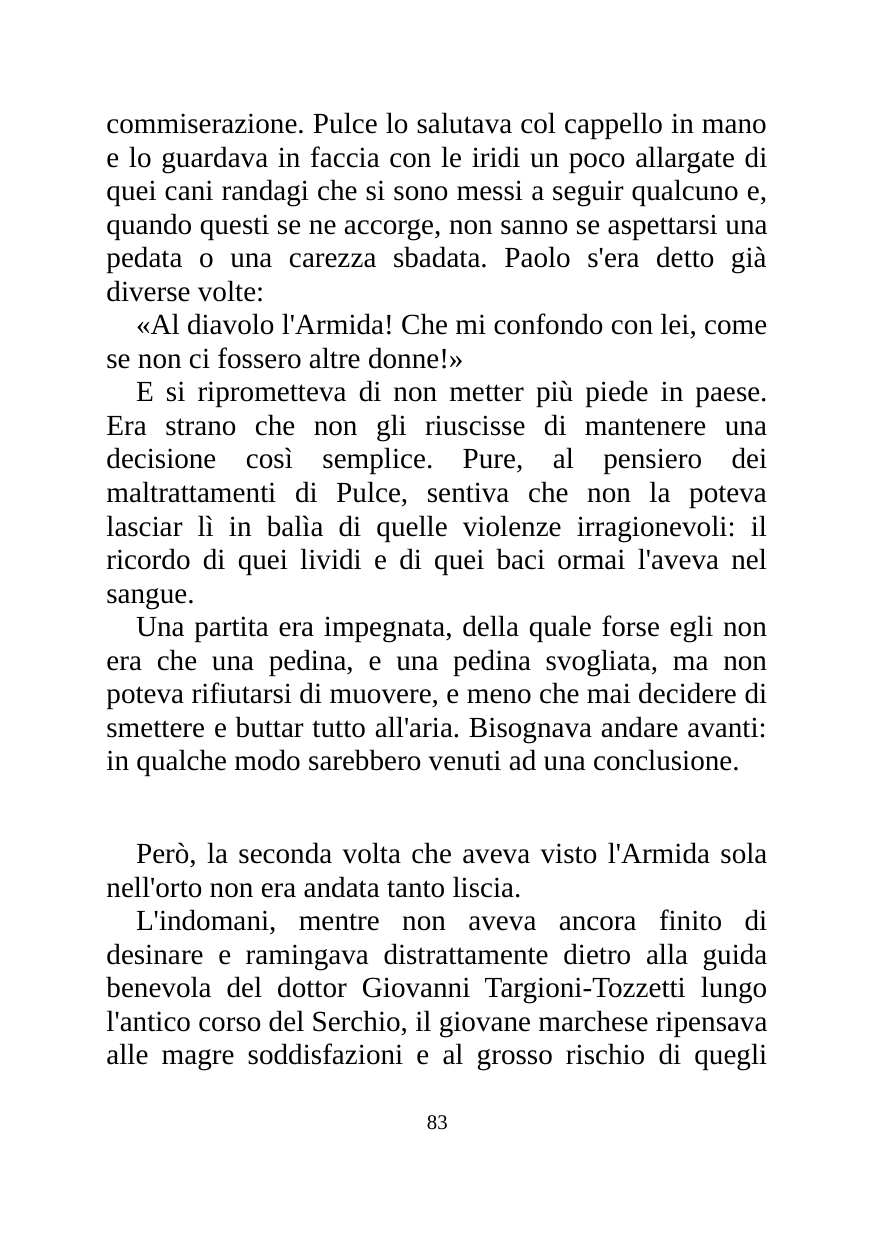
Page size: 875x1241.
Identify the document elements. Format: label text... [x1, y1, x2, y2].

text «Al diavolo l'Armida! Che mi confondo con lei, come se non ci fossero altre donne!» [106, 307, 768, 374]
text L'indomani, mentre non aveva ancora finito di desinare e ramingava distrattamente dietro alla guida benevola del dottor Giovanni Targioni-Tozzetti lungo l'antico corso del Serchio, il giovane marchese ripensava alle magre soddisfazioni e al grosso rischio di quegli [106, 903, 768, 1071]
text Però, la seconda volta che aveva visto l'Armida sola nell'orto non era andata tanto liscia. [106, 836, 768, 903]
text commiserazione. Pulce lo salutava col cappello in mano e lo guardava in faccia con le iridi un poco allargate di quei cani randagi che si sono messi a seguir qualcuno e, quando questi se ne accorge, non sanno se aspettarsi una pedata o una carezza sbadata. Paolo s'era detto già diverse volte: [106, 106, 768, 307]
text Una partita era impegnata, della quale forse egli non era che una pedina, e una pedina svogliata, ma non poteva rifiutarsi di muovere, e meno che mai decidere di smettere e buttar tutto all'aria. Bisognava andare avanti: in qualche modo sarebbero venuti ad una conclusione. [106, 609, 768, 777]
text E si riprometteva di non metter più piede in paese. Era strano che non gli riuscisse di mantenere una decisione così semplice. Pure, al pensiero dei maltrattamenti di Pulce, sentiva che non la poteva lasciar lì in balìa di quelle violenze irragionevoli: il ricordo di quei lividi e di quei baci ormai l'aveva nel sangue. [106, 374, 768, 609]
